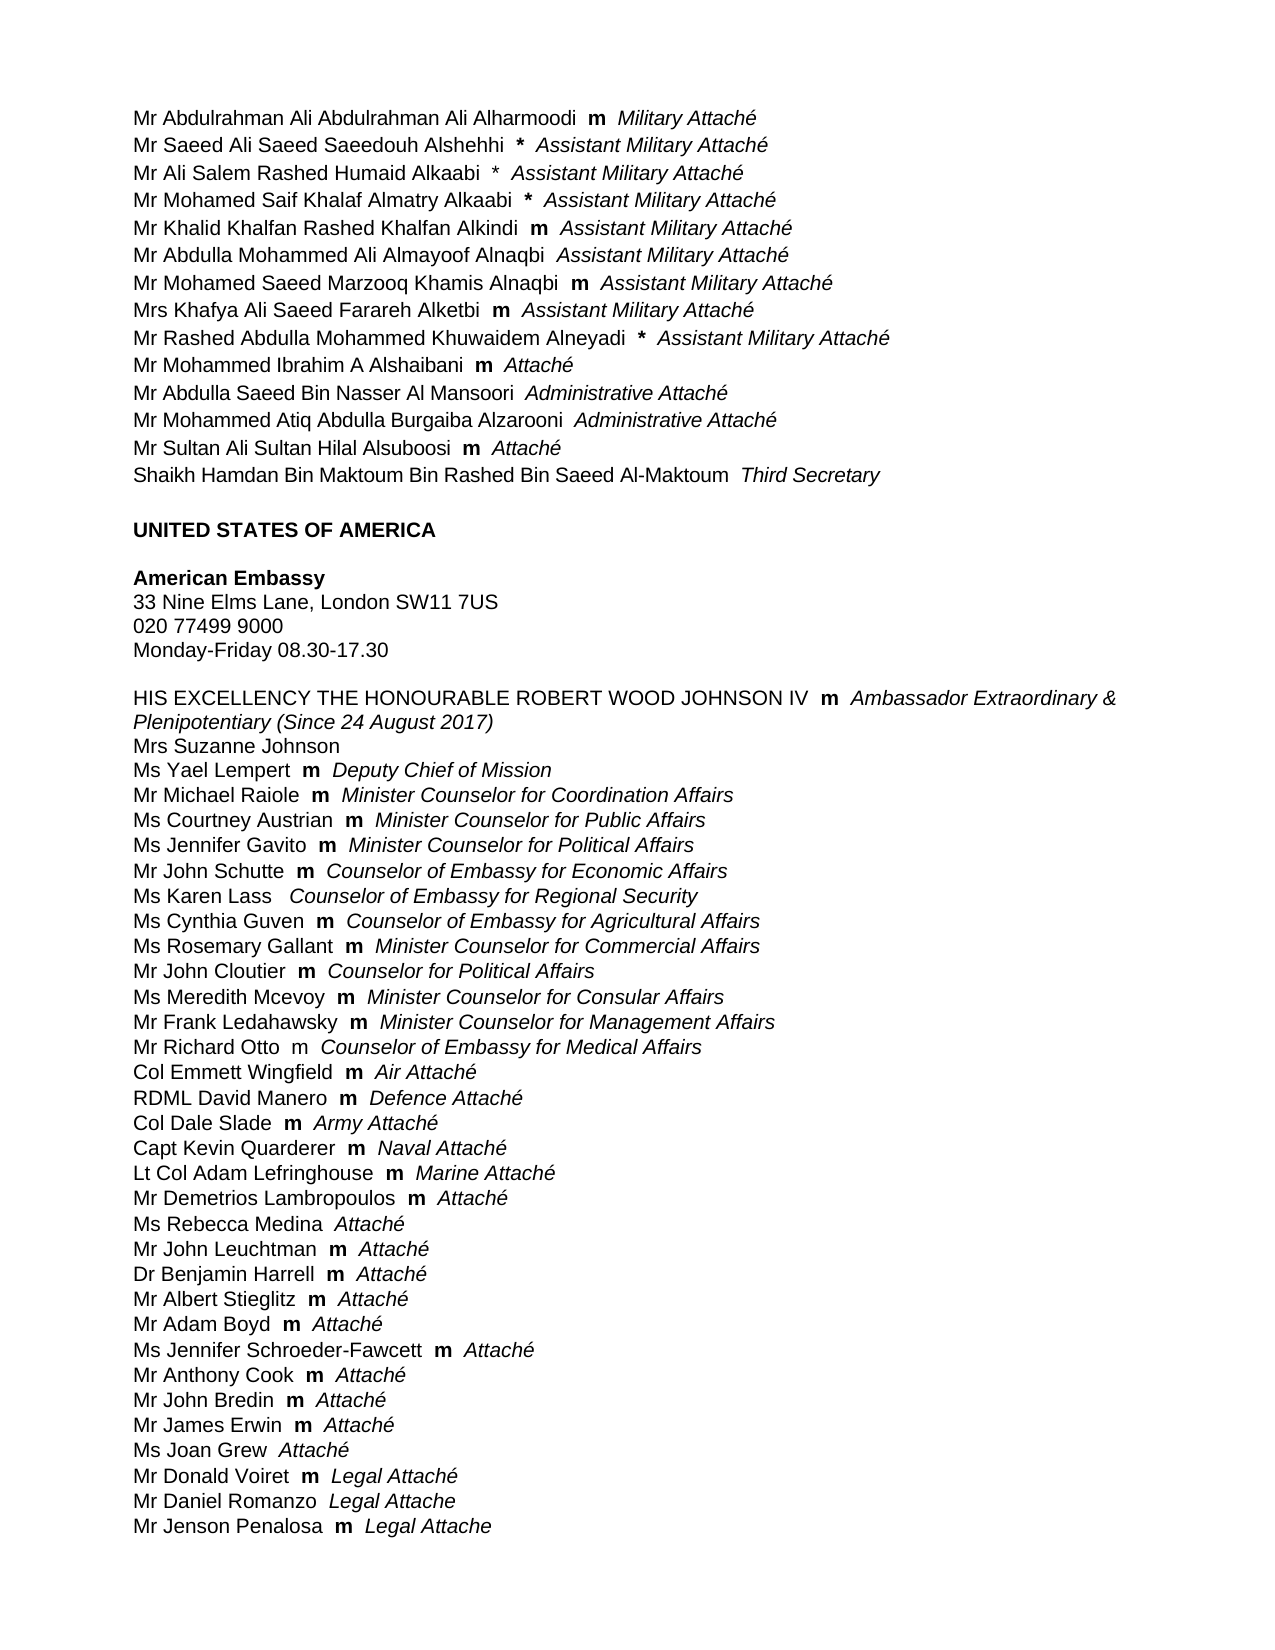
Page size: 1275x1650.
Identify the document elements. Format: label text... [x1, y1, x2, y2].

text Mr Khalid Khalfan Rashed Khalfan Alkindi m Assistant Military Attaché [133, 216, 1181, 239]
text Lt Col Adam Lefringhouse m Marine Attaché [133, 1161, 1179, 1185]
text Shaikh Hamdan Bin Maktoum Bin Rashed Bin Saeed Al-Maktoum Third Secretary [133, 463, 1181, 487]
text Mr Abdulla Mohammed Ali Almayoof Alnaqbi Assistant Military Attaché [133, 243, 1181, 267]
text Mr Jenson Penalosa m Legal Attache [133, 1514, 1179, 1538]
text Mr John Leuchtman m Attaché [133, 1237, 1179, 1261]
text Ms Jennifer Schroeder-Fawcett m Attaché [133, 1337, 1179, 1361]
text Mr Michael Raiole m Minister Counselor for Coordination Affairs [133, 783, 1179, 807]
text Ms Rebecca Medina Attaché [133, 1211, 1179, 1235]
text Mr Mohammed Atiq Abdulla Burgaiba Alzarooni Administrative Attaché [133, 408, 1181, 432]
text 020 77499 9000 [133, 614, 1181, 638]
text Mr John Cloutier m Counselor for Political Affairs [133, 959, 1179, 983]
text Mr Rashed Abdulla Mohammed Khuwaidem Alneyadi * Assistant Military Attaché [133, 326, 1181, 349]
text Mr Daniel Romanzo Legal Attache [133, 1489, 1179, 1513]
text UNITED STATES OF AMERICA [133, 518, 1181, 542]
text Mr Albert Stieglitz m Attaché [133, 1287, 1179, 1311]
text Mr Demetrios Lambropoulos m Attaché [133, 1186, 1179, 1210]
text Mr Anthony Cook m Attaché [133, 1363, 1179, 1387]
subtitle American Embassy [133, 566, 1181, 590]
text Ms Yael Lempert m Deputy Chief of Mission [133, 758, 1179, 782]
text Mr Ali Salem Rashed Humaid Alkaabi * Assistant Military Attaché [133, 161, 1181, 184]
text Mr Donald Voiret m Legal Attaché [133, 1463, 1179, 1487]
text Capt Kevin Quarderer m Naval Attaché [133, 1136, 1179, 1160]
text Monday-Friday 08.30-17.30 [133, 638, 1181, 662]
text Ms Jennifer Gavito m Minister Counselor for Political Affairs [133, 833, 1179, 857]
text RDML David Manero m Defence Attaché [133, 1085, 1179, 1109]
text Mr Mohamed Saeed Marzooq Khamis Alnaqbi m Assistant Military Attaché [133, 271, 1181, 294]
text Ms Courtney Austrian m Minister Counselor for Public Affairs [133, 808, 1179, 832]
text Dr Benjamin Harrell m Attaché [133, 1262, 1179, 1286]
text Mrs Suzanne Johnson [133, 734, 1181, 758]
text Mr Abdulrahman Ali Abdulrahman Ali Alharmoodi m Military Attaché [133, 106, 1181, 129]
text Ms Rosemary Gallant m Minister Counselor for Commercial Affairs [133, 934, 1179, 958]
text Col Dale Slade m Army Attaché [133, 1111, 1179, 1134]
text Mr John Bredin m Attaché [133, 1388, 1179, 1412]
text Ms Cynthia Guven m Counselor of Embassy for Agricultural Affairs [133, 909, 1179, 933]
text Mr Saeed Ali Saeed Saeedouh Alshehhi * Assistant Military Attaché [133, 133, 1181, 157]
text Mr Mohammed Ibrahim A Alshaibani m Attaché [133, 353, 1181, 377]
text Mr Mohamed Saif Khalaf Almatry Alkaabi * Assistant Military Attaché [133, 188, 1181, 212]
text Ms Joan Grew Attaché [133, 1438, 1179, 1462]
text Ms Karen Lass Counselor of Embassy for Regional Security [133, 884, 1179, 908]
text Mr John Schutte m Counselor of Embassy for Economic Affairs [133, 858, 1179, 882]
text Mr Adam Boyd m Attaché [133, 1312, 1179, 1336]
text HIS EXCELLENCY THE HONOURABLE ROBERT WOOD JOHNSON IV m Ambassador Extraordinary & Plenipotentiary (Since 24 August 2017) [133, 686, 1181, 734]
text Mrs Khafya Ali Saeed Farareh Alketbi m Assistant Military Attaché [133, 298, 1181, 322]
text Mr James Erwin m Attaché [133, 1413, 1179, 1437]
text Ms Meredith Mcevoy m Minister Counselor for Consular Affairs [133, 984, 1179, 1008]
text Mr Sultan Ali Sultan Hilal Alsuboosi m Attaché [133, 436, 1181, 459]
text Col Emmett Wingfield m Air Attaché [133, 1060, 1179, 1084]
text Mr Richard Otto m Counselor of Embassy for Medical Affairs [133, 1035, 1179, 1059]
text Mr Frank Ledahawsky m Minister Counselor for Management Affairs [133, 1010, 1179, 1034]
text 33 Nine Elms Lane, London SW11 7US [133, 590, 1181, 614]
text Mr Abdulla Saeed Bin Nasser Al Mansoori Administrative Attaché [133, 381, 1181, 404]
